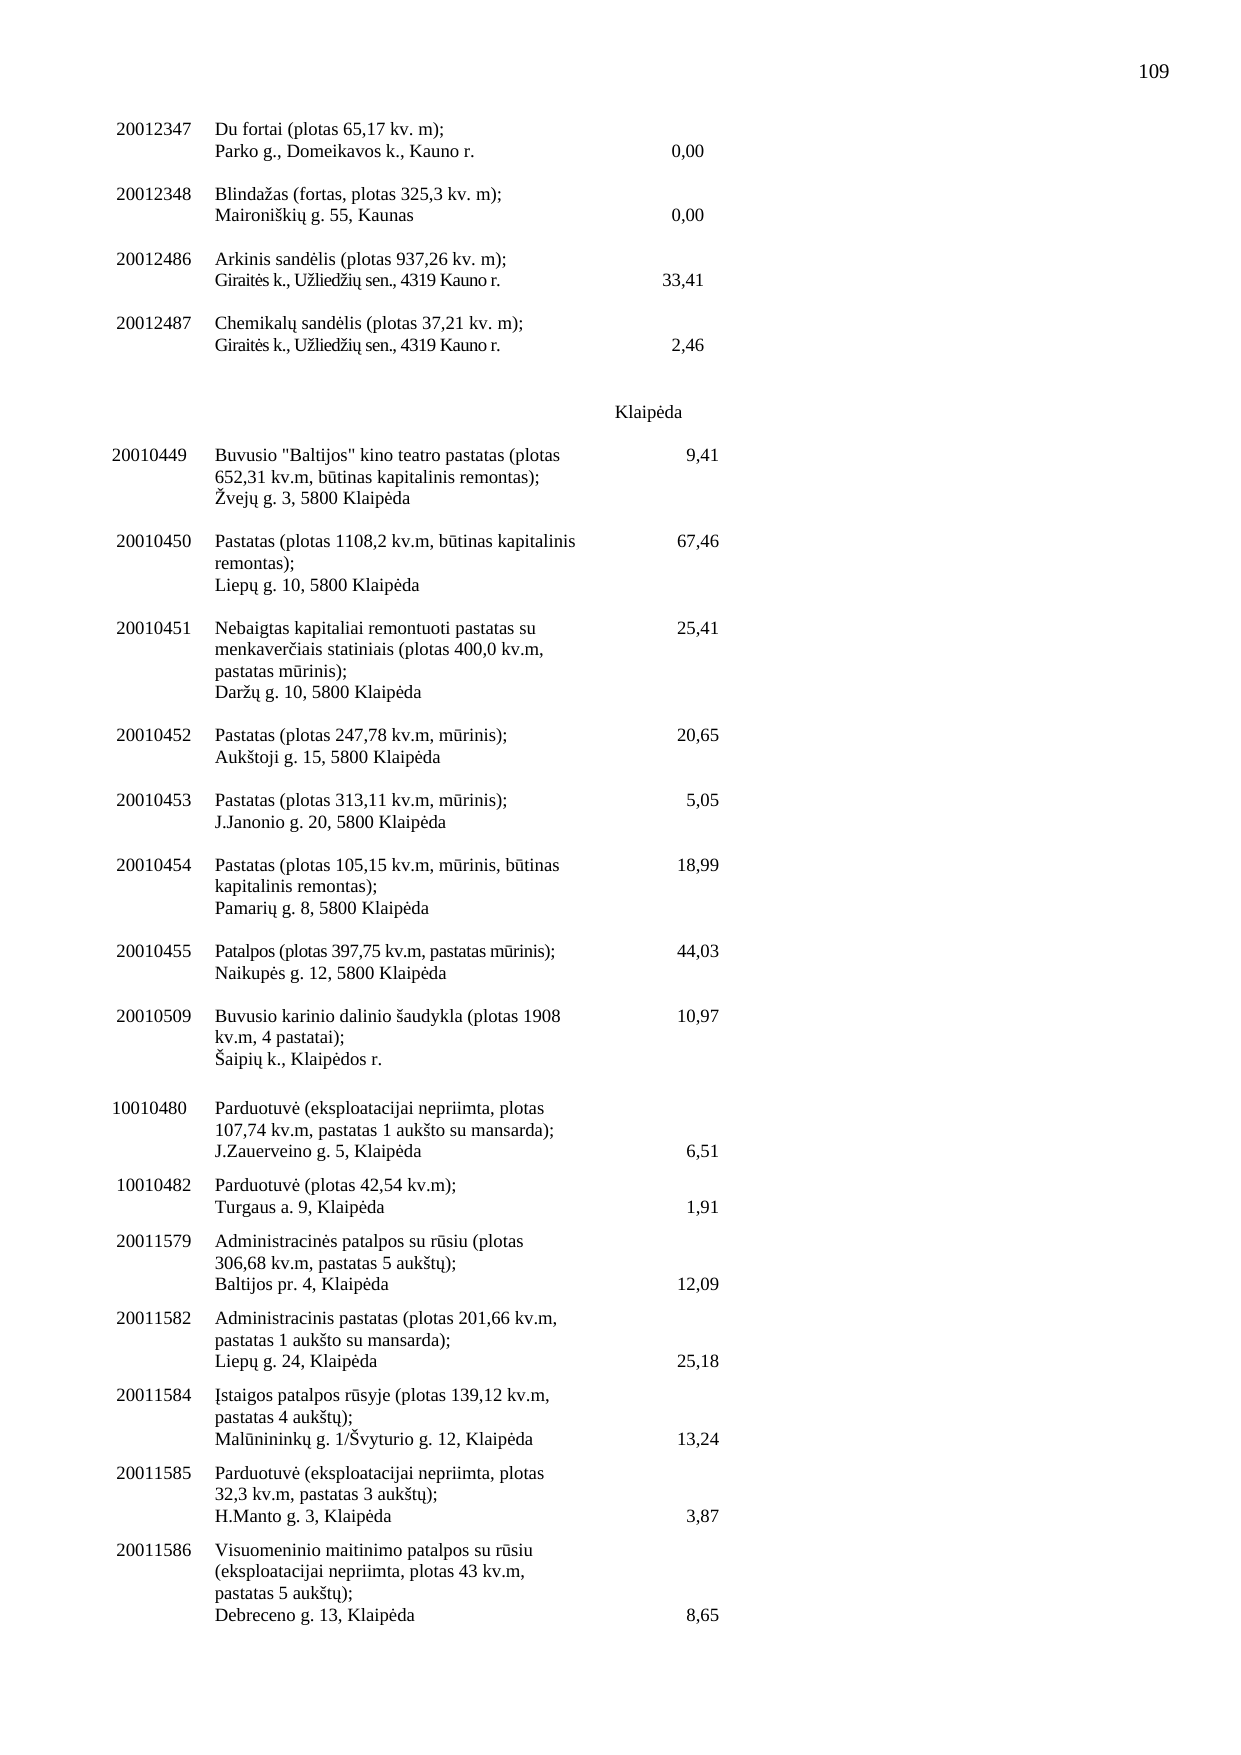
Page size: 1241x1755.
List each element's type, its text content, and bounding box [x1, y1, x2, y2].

table_cell 1,91 [587, 1168, 735, 1224]
table_cell 5,05 [587, 789, 735, 854]
table_cell [971, 789, 1104, 854]
table_cell 25,41 [587, 617, 735, 724]
table_cell [1104, 1533, 1192, 1631]
table_cell [720, 118, 853, 183]
table_cell Įstaigos patalpos rūsyje (plotas 139,12 kv.m, pastatas 4 aukštų); Malūnininkų g. 1/Švyturio g. 12, Klaipėda [203, 1378, 587, 1455]
table_cell Pastatas (plotas 1108,2 kv.m, būtinas kapitalinis remontas); Liepų g. 10, 5800 Klaipėda [203, 530, 587, 617]
table_cell [735, 1091, 853, 1168]
table_cell Pastatas (plotas 105,15 kv.m, mūrinis, būtinas kapitalinis remontas); Pamarių g. 8, 5800 Klaipėda [203, 854, 587, 940]
table_cell 33,41 [587, 248, 720, 312]
table_cell [971, 530, 1104, 617]
table_cell Administracinės patalpos su rūsiu (plotas 306,68 kv.m, pastatas 5 aukštų); Baltijos pr. 4, Klaipėda [203, 1224, 587, 1301]
table_cell 12,09 [587, 1224, 735, 1301]
table_cell [853, 1091, 971, 1168]
table_cell [971, 183, 1104, 247]
table_cell [735, 1378, 853, 1455]
table_cell [1104, 1005, 1192, 1091]
table_cell [853, 1378, 971, 1455]
table_cell [853, 248, 971, 312]
table_cell 20012486 [100, 248, 203, 312]
table_cell 10,97 [587, 1005, 735, 1091]
table_cell [853, 789, 971, 854]
table_cell [735, 1301, 853, 1378]
table_cell 10010480 [100, 1091, 203, 1168]
table_cell [853, 724, 971, 789]
table_cell [971, 444, 1104, 530]
table_cell [735, 530, 853, 617]
table_cell 20010455 [100, 940, 203, 1005]
table_cell [1104, 789, 1192, 854]
table_cell [971, 617, 1104, 724]
table_cell [735, 724, 853, 789]
table_cell Pastatas (plotas 313,11 kv.m, mūrinis); J.Janonio g. 20, 5800 Klaipėda [203, 789, 587, 854]
table_cell Visuomeninio maitinimo patalpos su rūsiu (eksploatacijai nepriimta, plotas 43 kv.m, pastatas 5 aukštų); Debreceno g. 13, Klaipėda [203, 1533, 587, 1631]
table_cell [971, 854, 1104, 940]
table_cell [971, 940, 1104, 1005]
table_cell [853, 444, 971, 530]
table_cell [853, 1533, 971, 1631]
table_cell Buvusio karinio dalinio šaudykla (plotas 1908 kv.m, 4 pastatai); Šaipių k., Klaipėdos r. [203, 1005, 587, 1091]
table_cell [735, 789, 853, 854]
table_cell 6,51 [587, 1091, 735, 1168]
table_cell [853, 1301, 971, 1378]
table_cell 67,46 [587, 530, 735, 617]
table_cell Buvusio "Baltijos" kino teatro pastatas (plotas 652,31 kv.m, būtinas kapitalinis remontas); Žvejų g. 3, 5800 Klaipėda [203, 444, 587, 530]
table_cell [1104, 248, 1192, 312]
table_cell 18,99 [587, 854, 735, 940]
table_cell [735, 617, 853, 724]
table_cell [1104, 1224, 1192, 1301]
table_cell [735, 444, 853, 530]
table_cell 13,24 [587, 1378, 735, 1455]
table_cell [971, 1533, 1104, 1631]
table_cell 20011584 [100, 1378, 203, 1455]
table_cell [735, 1168, 853, 1224]
table_cell [971, 1005, 1104, 1091]
table_cell 3,87 [587, 1455, 735, 1532]
table_cell [853, 183, 971, 247]
table_cell [735, 1455, 853, 1532]
table_cell 20010449 [100, 444, 203, 530]
table_cell 20010453 [100, 789, 203, 854]
table_cell Parduotuvė (eksploatacijai nepriimta, plotas 107,74 kv.m, pastatas 1 aukšto su mansarda); J.Zauerveino g. 5, Klaipėda [203, 1091, 587, 1168]
table_cell [720, 312, 853, 377]
table_cell Parduotuvė (plotas 42,54 kv.m); Turgaus a. 9, Klaipėda [203, 1168, 587, 1224]
table_cell [853, 530, 971, 617]
table_cell [1104, 1091, 1192, 1168]
table_cell [1104, 1455, 1192, 1532]
table_cell Chemikalų sandėlis (plotas 37,21 kv. m); Giraitės k., Užliedžių sen., 4319 Kauno r. [203, 312, 587, 377]
table_cell 20011586 [100, 1533, 203, 1631]
table_cell [1104, 530, 1192, 617]
table_cell [853, 1005, 971, 1091]
table_cell 0,00 [587, 183, 720, 247]
table_cell Administracinis pastatas (plotas 201,66 kv.m, pastatas 1 aukšto su mansarda); Liepų g. 24, Klaipėda [203, 1301, 587, 1378]
table_cell [971, 1378, 1104, 1455]
table_cell [853, 1224, 971, 1301]
table_cell Patalpos (plotas 397,75 kv.m, pastatas mūrinis); Naikupės g. 12, 5800 Klaipėda [203, 940, 587, 1005]
table_cell Arkinis sandėlis (plotas 937,26 kv. m); Giraitės k., Užliedžių sen., 4319 Kauno r. [203, 248, 587, 312]
table_cell [735, 940, 853, 1005]
table_cell [1104, 724, 1192, 789]
table_cell 20,65 [587, 724, 735, 789]
table_cell 2,46 [587, 312, 720, 377]
table_cell [1104, 183, 1192, 247]
table_cell 20012348 [100, 183, 203, 247]
table_cell [720, 248, 853, 312]
table_cell Du fortai (plotas 65,17 kv. m); Parko g., Domeikavos k., Kauno r. [203, 118, 587, 183]
table_cell [853, 854, 971, 940]
table_cell 0,00 [587, 118, 720, 183]
table_cell [853, 312, 971, 377]
table_cell 20010452 [100, 724, 203, 789]
table_cell [971, 312, 1104, 377]
table_cell 20011585 [100, 1455, 203, 1532]
table_cell 20010454 [100, 854, 203, 940]
table_cell 20011582 [100, 1301, 203, 1378]
table_cell [853, 617, 971, 724]
table_cell [971, 118, 1104, 183]
table_cell [971, 1301, 1104, 1378]
table_cell [1104, 940, 1192, 1005]
table_cell [971, 1168, 1104, 1224]
table_cell [971, 248, 1104, 312]
table_cell [1104, 617, 1192, 724]
table_cell [735, 1533, 853, 1631]
table_cell Nebaigtas kapitaliai remontuoti pastatas su menkaverčiais statiniais (plotas 400,0 kv.m, pastatas mūrinis); Daržų g. 10, 5800 Klaipėda [203, 617, 587, 724]
table_cell [971, 1091, 1104, 1168]
table_cell 20010451 [100, 617, 203, 724]
table_cell [720, 183, 853, 247]
table_cell [1104, 1301, 1192, 1378]
table_cell [853, 940, 971, 1005]
table_cell [853, 118, 971, 183]
table_cell Pastatas (plotas 247,78 kv.m, mūrinis); Aukštoji g. 15, 5800 Klaipėda [203, 724, 587, 789]
table_cell 44,03 [587, 940, 735, 1005]
table_cell 20012487 [100, 312, 203, 377]
table_cell [1104, 444, 1192, 530]
table_cell [1104, 118, 1192, 183]
table_cell [971, 724, 1104, 789]
table_cell [735, 854, 853, 940]
table_cell Parduotuvė (eksploatacijai nepriimta, plotas 32,3 kv.m, pastatas 3 aukštų); H.Manto g. 3, Klaipėda [203, 1455, 587, 1532]
table_cell [853, 1455, 971, 1532]
table_cell 10010482 [100, 1168, 203, 1224]
table_cell 20012347 [100, 118, 203, 183]
table_cell Blindažas (fortas, plotas 325,3 kv. m); Maironiškių g. 55, Kaunas [203, 183, 587, 247]
table_cell 20010450 [100, 530, 203, 617]
table_cell 20010509 [100, 1005, 203, 1091]
table_cell [971, 1224, 1104, 1301]
table_cell [971, 1455, 1104, 1532]
table_cell 9,41 [587, 444, 735, 530]
table_cell 20011579 [100, 1224, 203, 1301]
table_cell [1104, 1378, 1192, 1455]
table_cell 8,65 [587, 1533, 735, 1631]
table_header Klaipėda [100, 401, 1192, 444]
table_cell [735, 1005, 853, 1091]
table_cell 25,18 [587, 1301, 735, 1378]
table_cell [1104, 1168, 1192, 1224]
table_cell [1104, 854, 1192, 940]
table_cell [853, 1168, 971, 1224]
table_cell [1104, 312, 1192, 377]
table_cell [735, 1224, 853, 1301]
